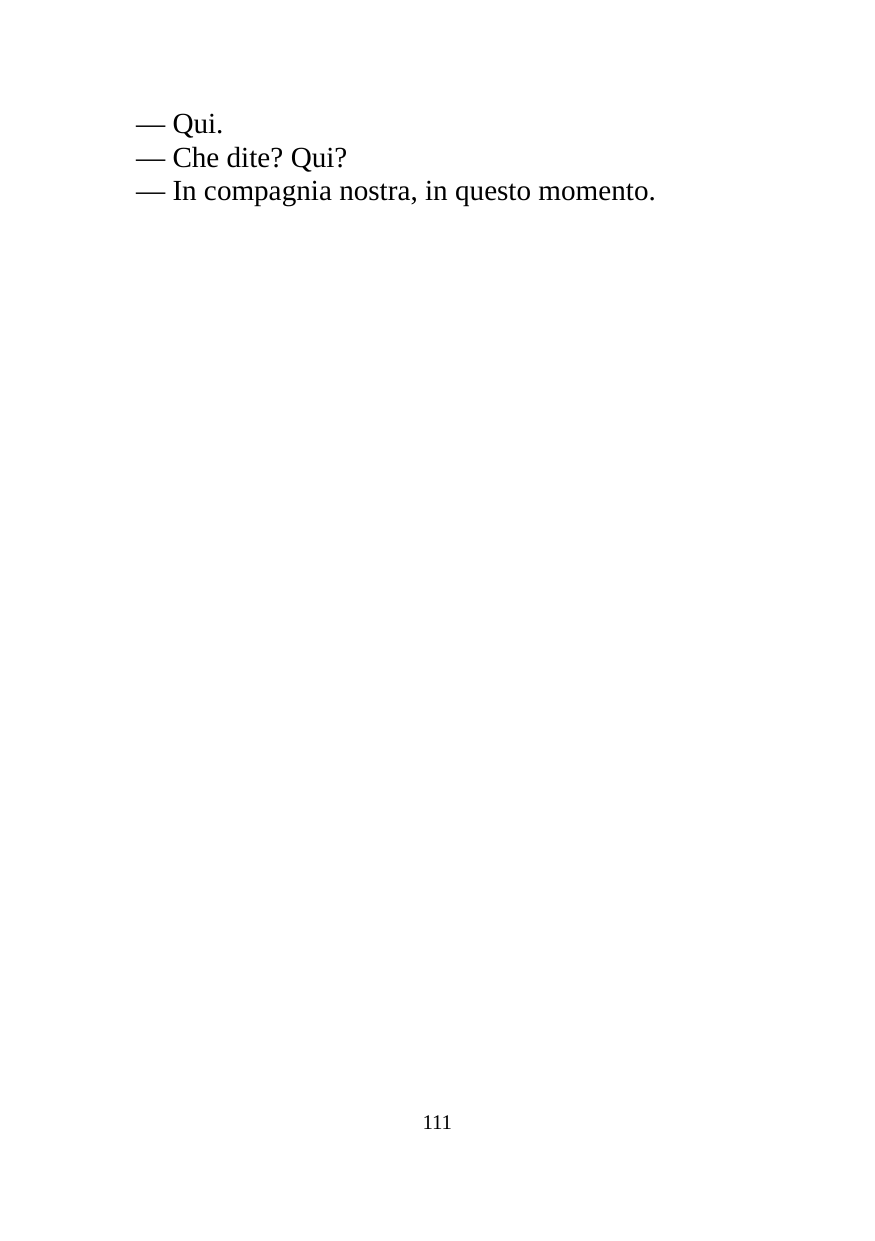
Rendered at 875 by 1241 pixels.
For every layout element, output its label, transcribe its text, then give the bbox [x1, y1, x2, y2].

text — Qui. [106, 106, 768, 140]
text — In compagnia nostra, in questo momento. [106, 173, 768, 207]
text — Che dite? Qui? [106, 140, 768, 173]
